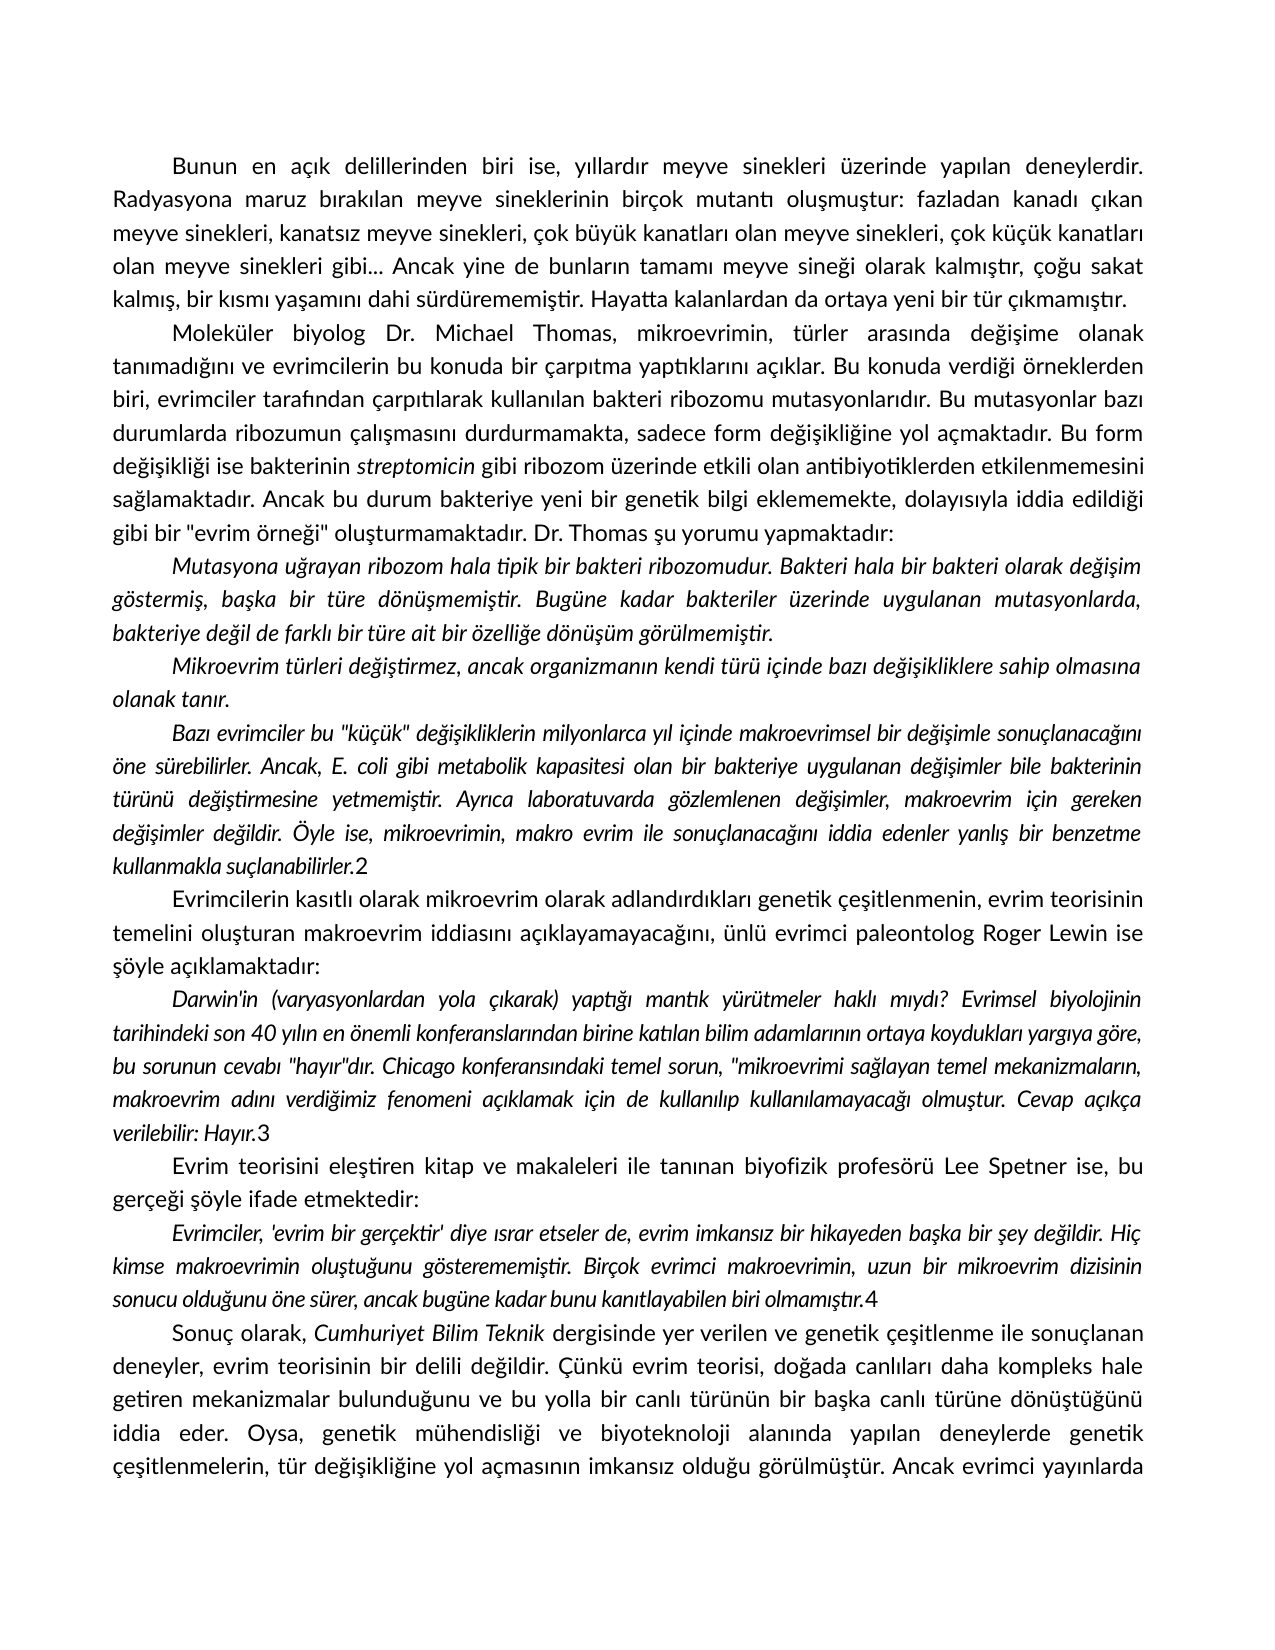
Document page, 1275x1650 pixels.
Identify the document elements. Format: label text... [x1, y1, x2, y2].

text Sonuç olarak, Cumhuriyet Bilim Teknik dergisinde yer verilen ve genetik çeşitlenme ile sonuçlanan deneyler, evrim teorisinin bir delili değildir. Çünkü evrim teorisi, doğada canlıları daha kompleks hale getiren mekanizmalar bulunduğunu ve bu yolla bir canlı türünün bir başka canlı türüne dönüştüğünü iddia eder. Oysa, genetik mühendisliği ve biyoteknoloji alanında yapılan deneylerde genetik çeşitlenmelerin, tür değişikliğine yol açmasının imkansız olduğu görülmüştür. Ancak evrimci yayınlarda [112, 1314, 1145, 1481]
text Mikroevrim türleri değiştirmez, ancak organizmanın kendi türü içinde bazı değişikliklere sahip olmasına olanak tanır. [112, 648, 1145, 714]
text Evrimcilerin kasıtlı olarak mikroevrim olarak adlandırdıkları genetik çeşitlenmenin, evrim teorisinin temelini oluşturan makroevrim iddiasını açıklayamayacağını, ünlü evrimci paleontolog Roger Lewin ise şöyle açıklamaktadır: [112, 881, 1145, 981]
text Evrimciler, 'evrim bir gerçektir' diye ısrar etseler de, evrim imkansız bir hikayeden başka bir şey değildir. Hiç kimse makroevrimin oluştuğunu gösterememiştir. Birçok evrimci makroevrimin, uzun bir mikroevrim dizisinin sonucu olduğunu öne sürer, ancak bugüne kadar bunu kanıtlayabilen biri olmamıştır.4 [112, 1214, 1145, 1314]
text Evrim teorisini eleştiren kitap ve makaleleri ile tanınan biyofizik profesörü Lee Spetner ise, bu gerçeği şöyle ifade etmektedir: [112, 1148, 1145, 1214]
text Moleküler biyolog Dr. Michael Thomas, mikroevrimin, türler arasında değişime olanak tanımadığını ve evrimcilerin bu konuda bir çarpıtma yaptıklarını açıklar. Bu konuda verdiği örneklerden biri, evrimciler tarafından çarpıtılarak kullanılan bakteri ribozomu mutasyonlarıdır. Bu mutasyonlar bazı durumlarda ribozumun çalışmasını durdurmamakta, sadece form değişikliğine yol açmaktadır. Bu form değişikliği ise bakterinin streptomicin gibi ribozom üzerinde etkili olan antibiyotiklerden etkilenmemesini sağlamaktadır. Ancak bu durum bakteriye yeni bir genetik bilgi eklememekte, dolayısıyla iddia edildiği gibi bir "evrim örneği" oluşturmamaktadır. Dr. Thomas şu yorumu yapmaktadır: [112, 314, 1145, 548]
text Darwin'in (varyasyonlardan yola çıkarak) yaptığı mantık yürütmeler haklı mıydı? Evrimsel biyolojinin tarihindeki son 40 yılın en önemli konferanslarından birine katılan bilim adamlarının ortaya koydukları yargıya göre, bu sorunun cevabı "hayır"dır. Chicago konferansındaki temel sorun, "mikroevrimi sağlayan temel mekanizmaların, makroevrim adını verdiğimiz fenomeni açıklamak için de kullanılıp kullanılamayacağı olmuştur. Cevap açıkça verilebilir: Hayır.3 [112, 981, 1145, 1148]
text Mutasyona uğrayan ribozom hala tipik bir bakteri ribozomudur. Bakteri hala bir bakteri olarak değişim göstermiş, başka bir türe dönüşmemiştir. Bugüne kadar bakteriler üzerinde uygulanan mutasyonlarda, bakteriye değil de farklı bir türe ait bir özelliğe dönüşüm görülmemiştir. [112, 548, 1145, 648]
text Bazı evrimciler bu "küçük" değişikliklerin milyonlarca yıl içinde makroevrimsel bir değişimle sonuçlanacağını öne sürebilirler. Ancak, E. coli gibi metabolik kapasitesi olan bir bakteriye uygulanan değişimler bile bakterinin türünü değiştirmesine yetmemiştir. Ayrıca laboratuvarda gözlemlenen değişimler, makroevrim için gereken değişimler değildir. Öyle ise, mikroevrimin, makro evrim ile sonuçlanacağını iddia edenler yanlış bir benzetme kullanmakla suçlanabilirler.2 [112, 714, 1145, 881]
text Bunun en açık delillerinden biri ise, yıllardır meyve sinekleri üzerinde yapılan deneylerdir. Radyasyona maruz bırakılan meyve sineklerinin birçok mutantı oluşmuştur: fazladan kanadı çıkan meyve sinekleri, kanatsız meyve sinekleri, çok büyük kanatları olan meyve sinekleri, çok küçük kanatları olan meyve sinekleri gibi... Ancak yine de bunların tamamı meyve sineği olarak kalmıştır, çoğu sakat kalmış, bir kısmı yaşamını dahi sürdürememiştir. Hayatta kalanlardan da ortaya yeni bir tür çıkmamıştır. [112, 148, 1145, 314]
